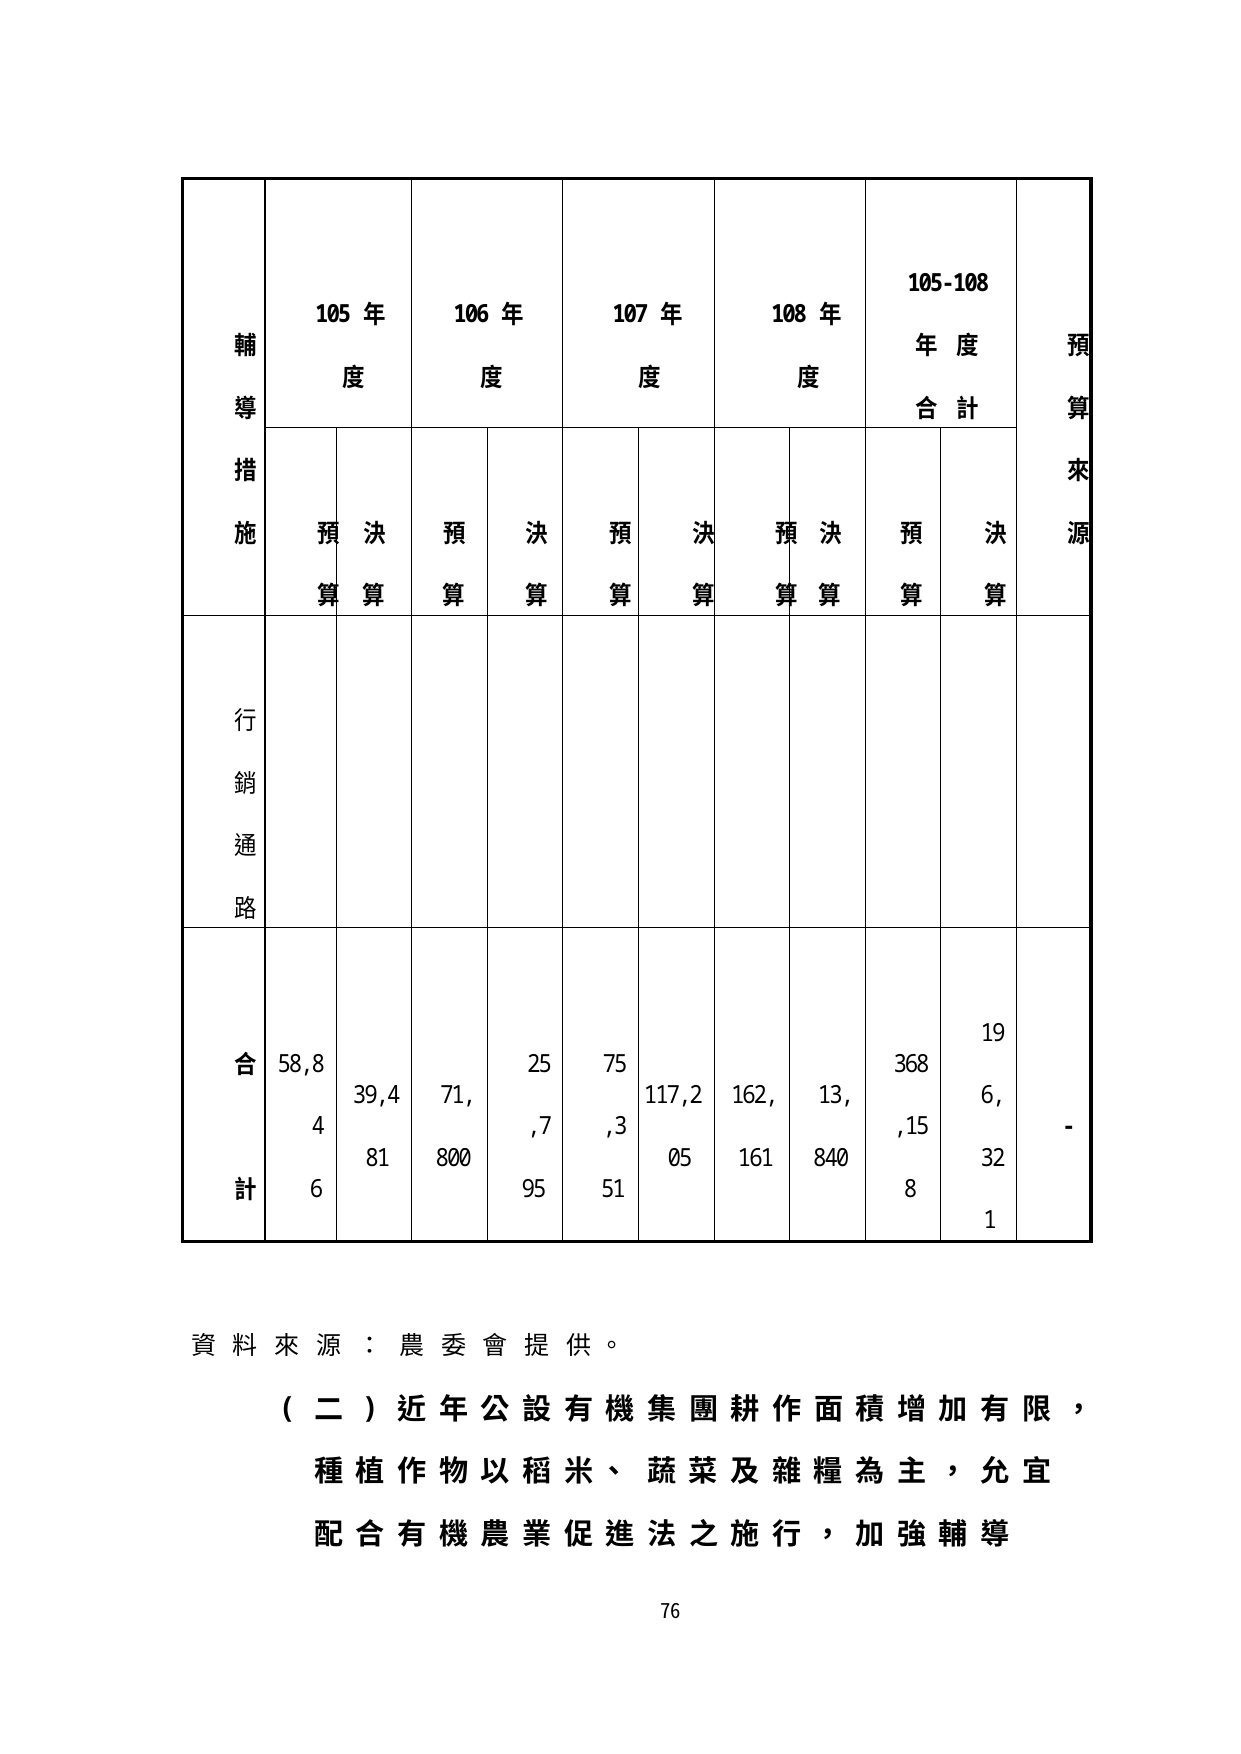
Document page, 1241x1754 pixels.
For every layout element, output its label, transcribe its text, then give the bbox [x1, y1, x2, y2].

table_cell [941, 616, 1016, 927]
table_cell 決算 [639, 428, 714, 615]
table_cell - [488, 616, 562, 927]
table_cell 39,481 [337, 928, 411, 1240]
table_cell 75,351 [563, 928, 638, 1240]
table_header 107年度 [563, 180, 714, 427]
table_cell [639, 616, 714, 927]
table_header 輔導措施 [184, 180, 264, 615]
table_cell 決算 [790, 428, 865, 615]
table_cell 58,846 [266, 928, 336, 1240]
table_cell 合 計 [184, 928, 264, 1240]
table_cell 預算 [866, 428, 940, 615]
table_cell 行銷通路 [184, 616, 264, 927]
table_cell 決算 [337, 428, 411, 615]
table_cell [715, 616, 789, 927]
table_cell 決算 [488, 428, 562, 615]
table_cell [563, 616, 638, 927]
table_cell - [1017, 928, 1089, 1240]
table_cell 71,800 [412, 928, 487, 1240]
table_cell 預算 [412, 428, 487, 615]
table_cell - [266, 616, 336, 927]
table_cell 決算 [941, 428, 1016, 615]
table_cell 25,795 [488, 928, 562, 1240]
table_cell [1017, 616, 1089, 927]
table_cell 196,321 [941, 928, 1016, 1240]
table_cell 13,840 [790, 928, 865, 1240]
table_header 108年度 [715, 180, 865, 427]
table_header 106年度 [412, 180, 562, 427]
table_cell 368,158 [866, 928, 940, 1240]
table_cell 預算 [563, 428, 638, 615]
table_header 105-108年度 合計 [866, 180, 1016, 427]
table_header 105年度 [266, 180, 411, 427]
table_cell 預算 [715, 428, 789, 615]
table_cell - [337, 616, 411, 927]
table_cell - [412, 616, 487, 927]
table_cell [866, 616, 940, 927]
table_cell [790, 616, 865, 927]
table_cell 162,161 [715, 928, 789, 1240]
text (二)近年公設有機集團耕作面積增加有限，種植作物以稻米、蔬菜及雜糧為主，允宜配合有機農業促進法之施行，加強輔導 [242, 1365, 1058, 1552]
table_cell 預算 [266, 428, 336, 615]
text 資料來源：農委會提供。 [169, 1302, 1058, 1365]
table_cell 117,205 [639, 928, 714, 1240]
table_header 預算來源 [1017, 180, 1089, 615]
